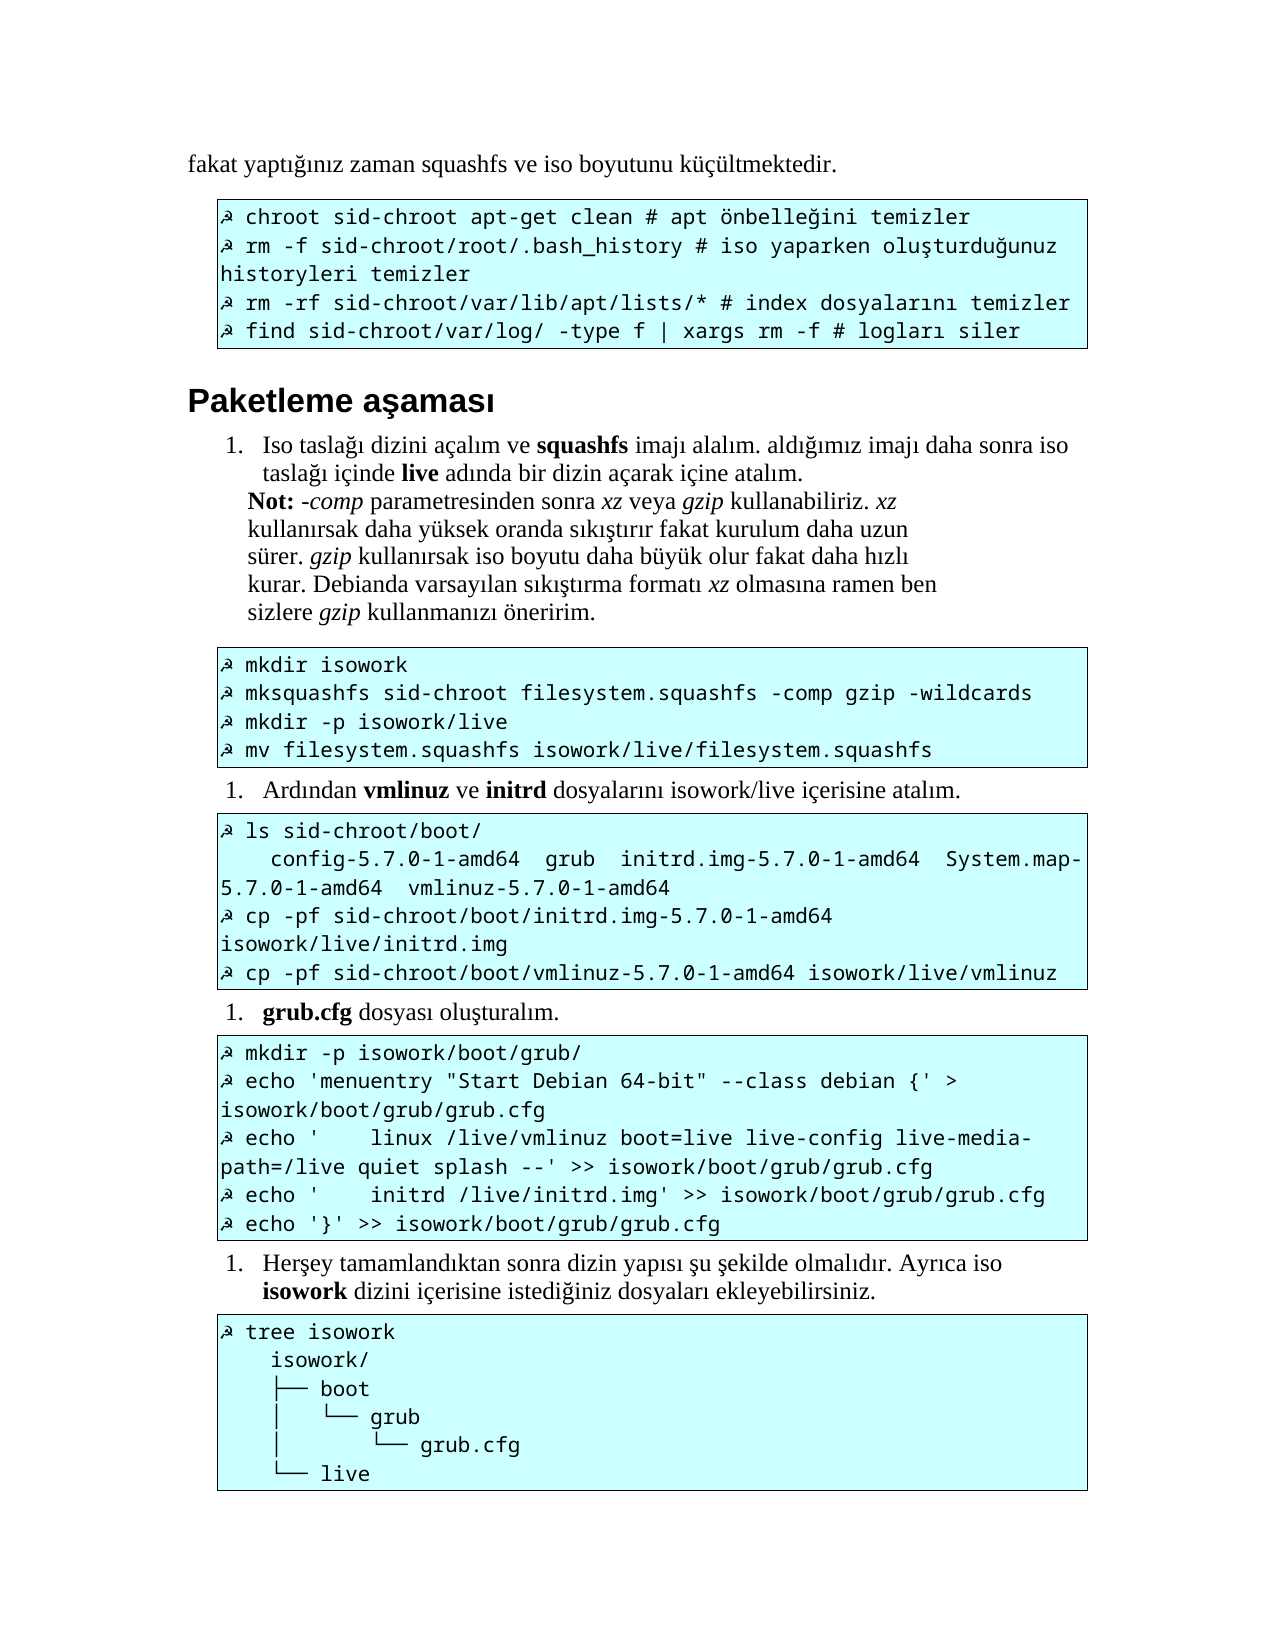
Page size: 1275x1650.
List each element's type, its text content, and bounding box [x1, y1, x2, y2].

text Not: -comp parametresinden sonra xz veya gzip kullanabiliriz. xz kullanırsak daha yüksek oranda sıkıştırır fakat kurulum daha uzun sürer. gzip kullanırsak iso boyutu daha büyük olur fakat daha hızlı kurar. Debianda varsayılan sıkıştırma formatı xz olmasına ramen ben sizlere gzip kullanmanızı öneririm. [247, 487, 967, 626]
text ☭ ls sid-chroot/boot/ config-5.7.0-1-amd64 grub initrd.img-5.7.0-1-amd64 System.map-5.7.0-1-amd64 vmlinuz-5.7.0-1-amd64 ☭ cp -pf sid-chroot/boot/initrd.img-5.7.0-1-amd64 isowork/live/initrd.img ☭ cp -pf sid-chroot/boot/vmlinuz-5.7.0-1-amd64 isowork/live/vmlinuz [218, 814, 1087, 989]
subtitle Paketleme aşaması [187, 382, 1087, 419]
text ☭ mkdir -p isowork/boot/grub/ ☭ echo 'menuentry "Start Debian 64-bit" --class debian {' > isowork/boot/grub/grub.cfg ☭ echo ' linux /live/vmlinuz boot=live live-config live-media-path=/live quiet splash --' >> isowork/boot/grub/grub.cfg ☭ echo ' initrd /live/initrd.img' >> isowork/boot/grub/grub.cfg ☭ echo '}' >> isowork/boot/grub/grub.cfg [218, 1036, 1087, 1240]
list Iso taslağı dizini açalım ve squashfs imajı alalım. aldığımız imajı daha sonra iso taslağı içinde live adında bir dizin açarak içine atalım. [225, 432, 1087, 487]
text ☭ tree isowork isowork/ ├── boot │ └── grub │ └── grub.cfg └── live [218, 1315, 1087, 1490]
list grub.cfg dosyası oluşturalım. [225, 998, 1087, 1026]
text fakat yaptığınız zaman squashfs ve iso boyutunu küçültmektedir. [187, 150, 1087, 178]
list Ardından vmlinuz ve initrd dosyalarını isowork/live içerisine atalım. [225, 776, 1087, 804]
text ☭ chroot sid-chroot apt-get clean # apt önbelleğini temizler ☭ rm -f sid-chroot/root/.bash_history # iso yaparken oluşturduğunuz historyleri temizler ☭ rm -rf sid-chroot/var/lib/apt/lists/* # index dosyalarını temizler ☭ find sid-chroot/var/log/ -type f | xargs rm -f # logları siler [218, 200, 1087, 348]
list Herşey tamamlandıktan sonra dizin yapısı şu şekilde olmalıdır. Ayrıca iso isowork dizini içerisine istediğiniz dosyaları ekleyebilirsiniz. [225, 1249, 1087, 1305]
text ☭ mkdir isowork ☭ mksquashfs sid-chroot filesystem.squashfs -comp gzip -wildcards ☭ mkdir -p isowork/live ☭ mv filesystem.squashfs isowork/live/filesystem.squashfs [218, 648, 1087, 767]
